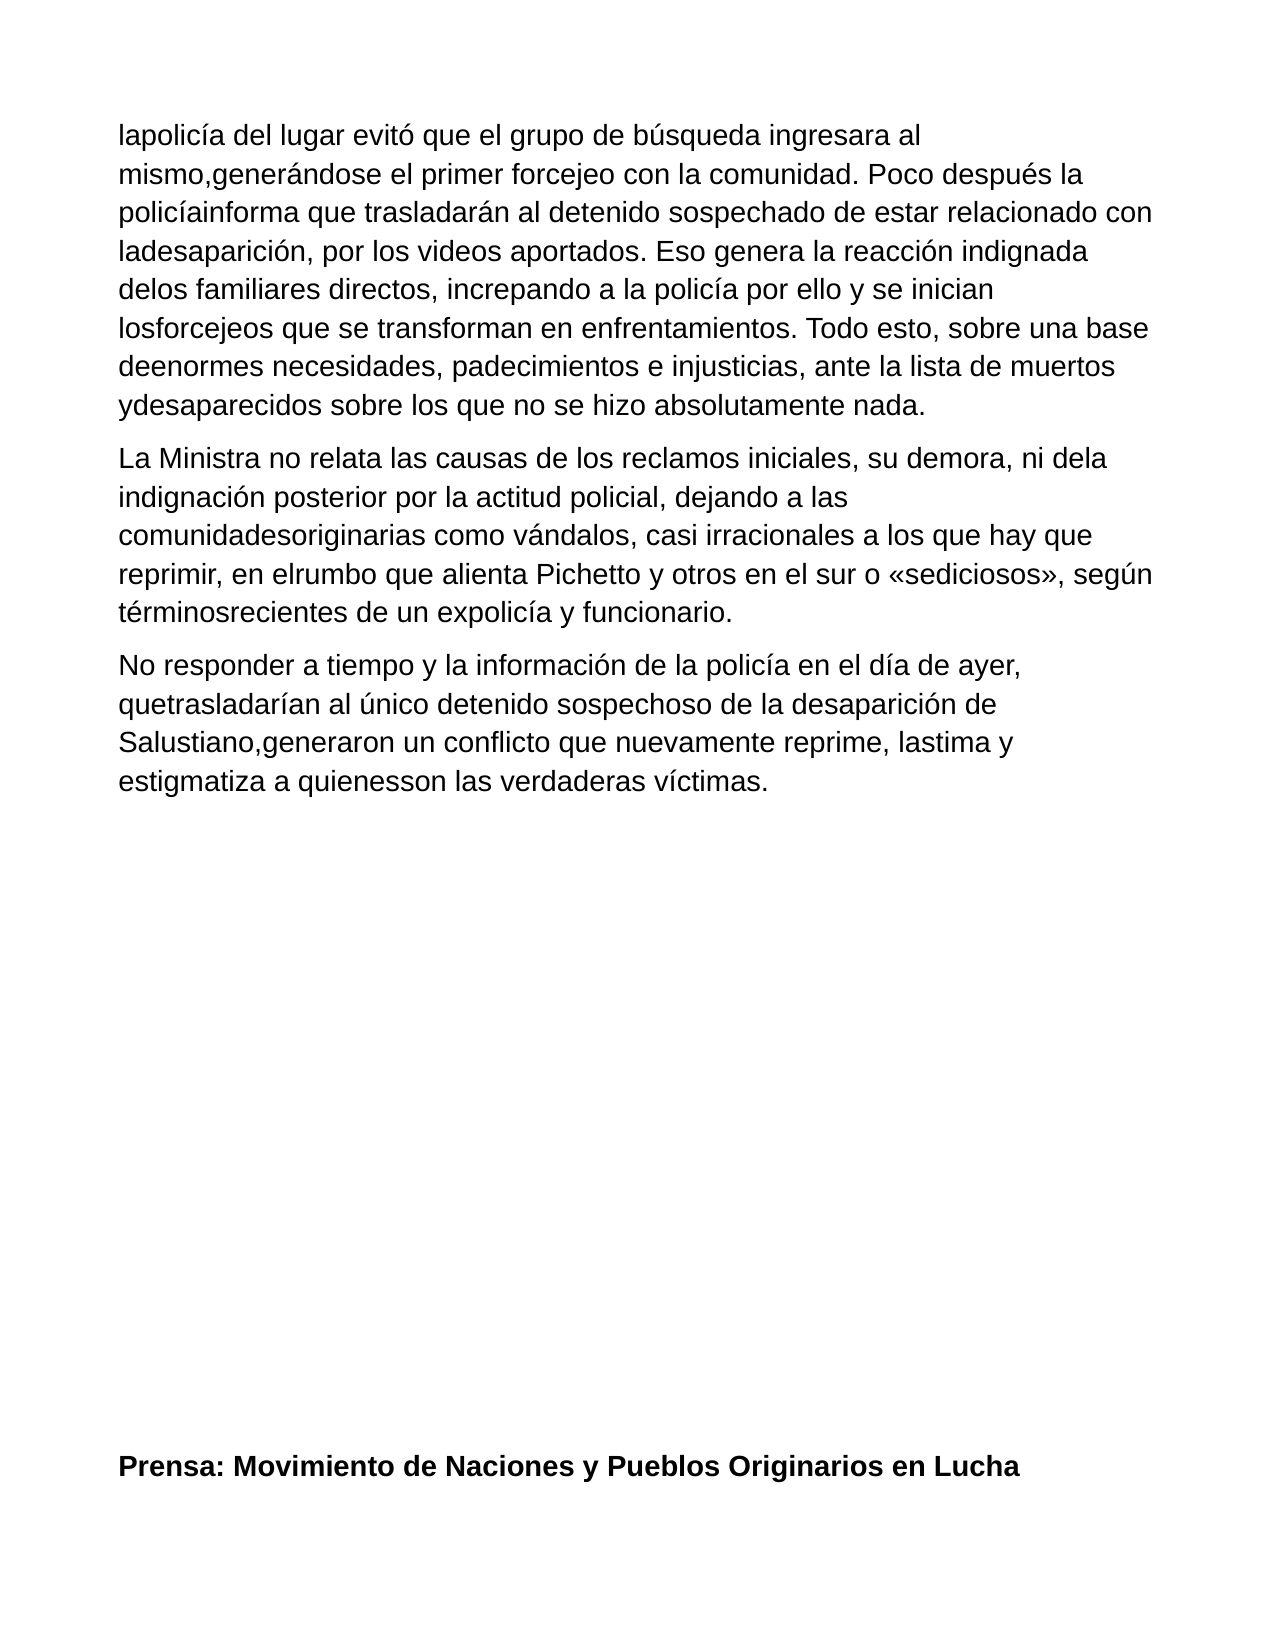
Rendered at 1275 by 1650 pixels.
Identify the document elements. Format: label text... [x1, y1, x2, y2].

text No responder a tiempo y la información de la policía en el día de ayer, quetrasladarían al único detenido sospechoso de la desaparición de Salustiano,generaron un conflicto que nuevamente reprime, lastima y estigmatiza a quienesson las verdaderas víctimas. [118, 648, 1157, 797]
text Prensa: Movimiento de Naciones y Pueblos Originarios en Lucha [118, 1449, 1157, 1483]
text lapolicía del lugar evitó que el grupo de búsqueda ingresara al mismo,generándose el primer forcejeo con la comunidad. Poco después la policíainforma que trasladarán al detenido sospechado de estar relacionado con ladesaparición, por los videos aportados. Eso genera la reacción indignada delos familiares directos, increpando a la policía por ello y se inician losforcejeos que se transforman en enfrentamientos. Todo esto, sobre una base deenormes necesidades, padecimientos e injusticias, ante la lista de muertos ydesaparecidos sobre los que no se hizo absolutamente nada. [118, 118, 1157, 421]
text La Ministra no relata las causas de los reclamos iniciales, su demora, ni dela indignación posterior por la actitud policial, dejando a las comunidadesoriginarias como vándalos, casi irracionales a los que hay que reprimir, en elrumbo que alienta Pichetto y otros en el sur o «sediciosos», según términosrecientes de un expolicía y funcionario. [118, 441, 1157, 629]
